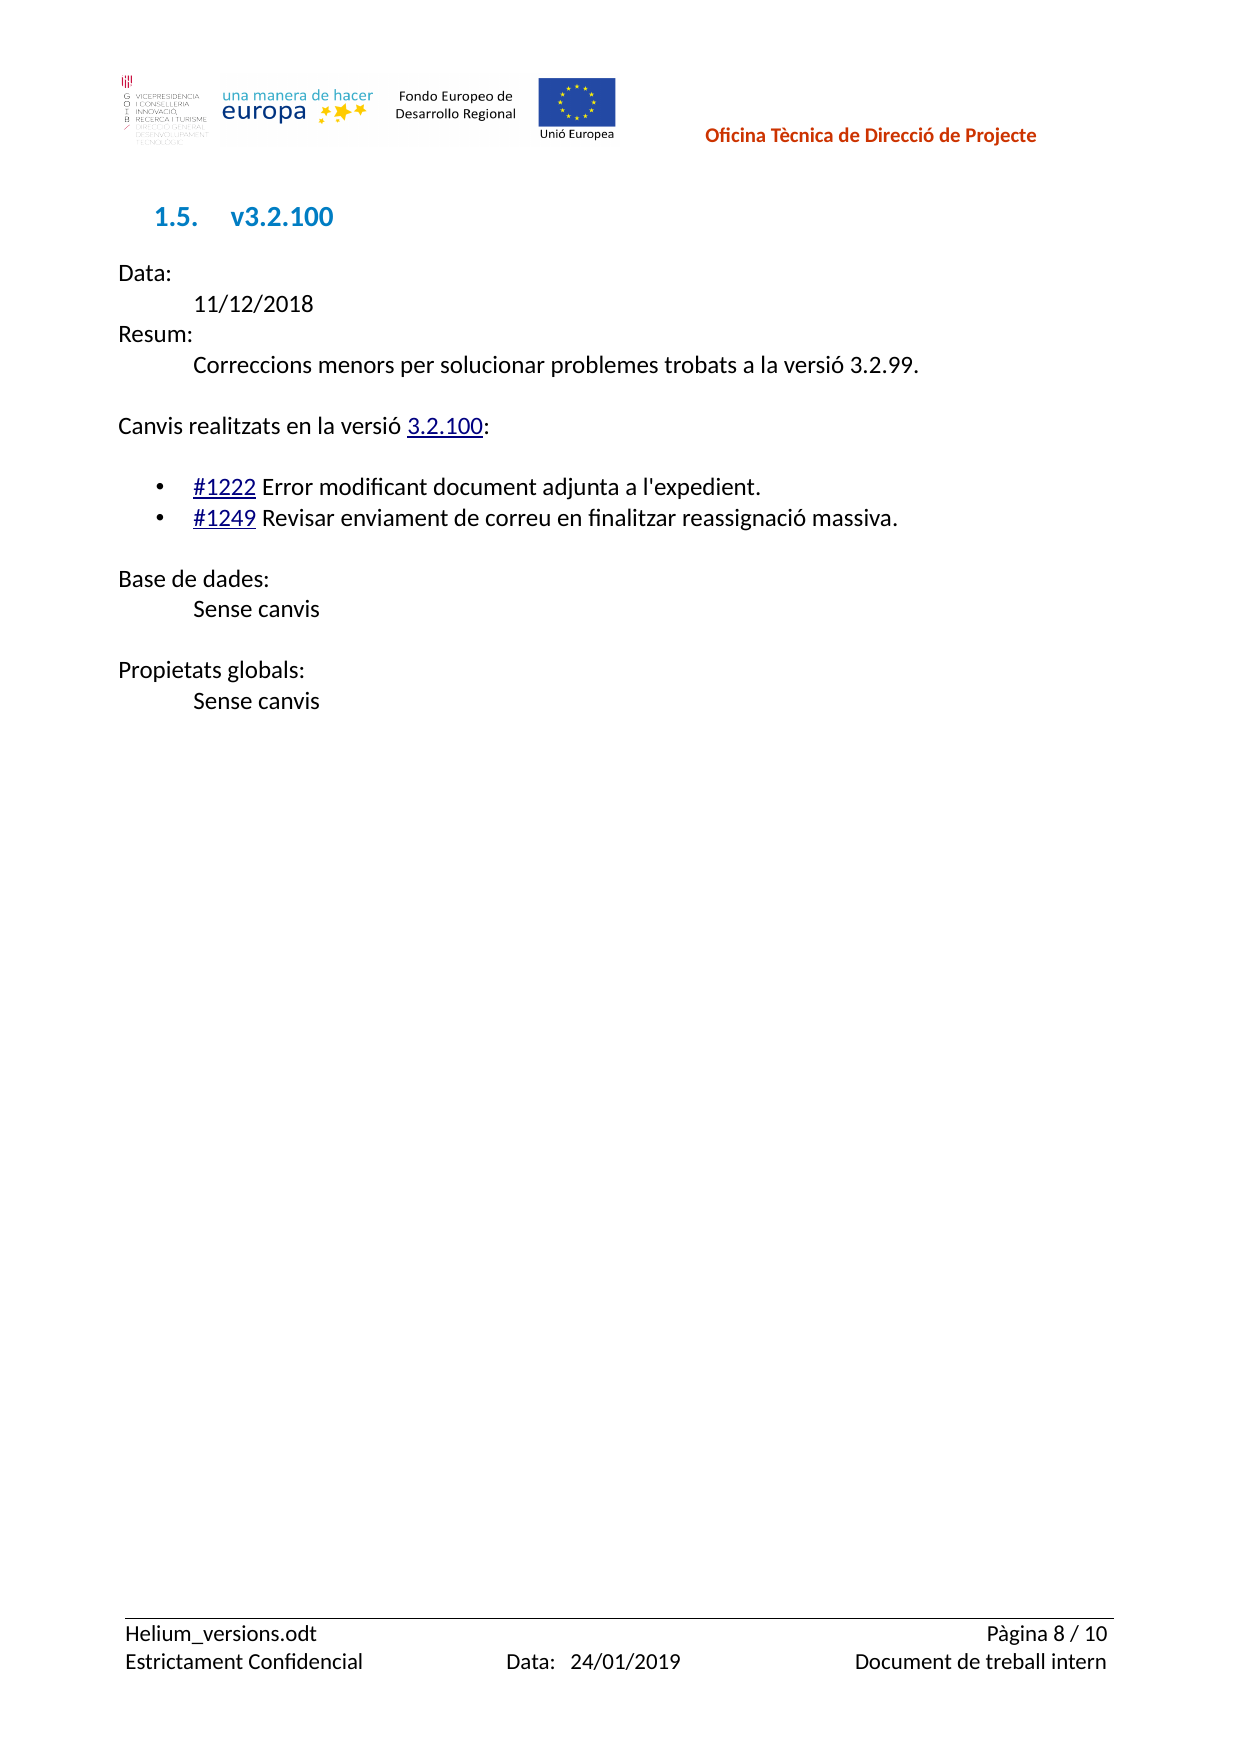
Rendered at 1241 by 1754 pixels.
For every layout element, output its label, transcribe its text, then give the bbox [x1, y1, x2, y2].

picture [219, 73, 621, 147]
subtitle v3.2.100 [153, 198, 1122, 234]
text Base de dades: [118, 563, 1122, 593]
list #1222 Error modificant document adjunta a l'expedient. [156, 471, 1122, 502]
text Resum: [118, 319, 1122, 349]
text Propietats globals: [118, 654, 1122, 685]
text Data: [118, 258, 1122, 288]
text Correccions menors per solucionar problemes trobats a la versió 3.2.99. [118, 349, 1122, 380]
text Sense canvis [118, 685, 1122, 715]
picture [118, 73, 213, 147]
text 11/12/2018 [118, 288, 1122, 319]
text Sense canvis [118, 593, 1122, 624]
text Canvis realitzats en la versió 3.2.100: [118, 410, 1122, 441]
list #1249 Revisar enviament de correu en finalitzar reassignació massiva. [156, 502, 1122, 532]
